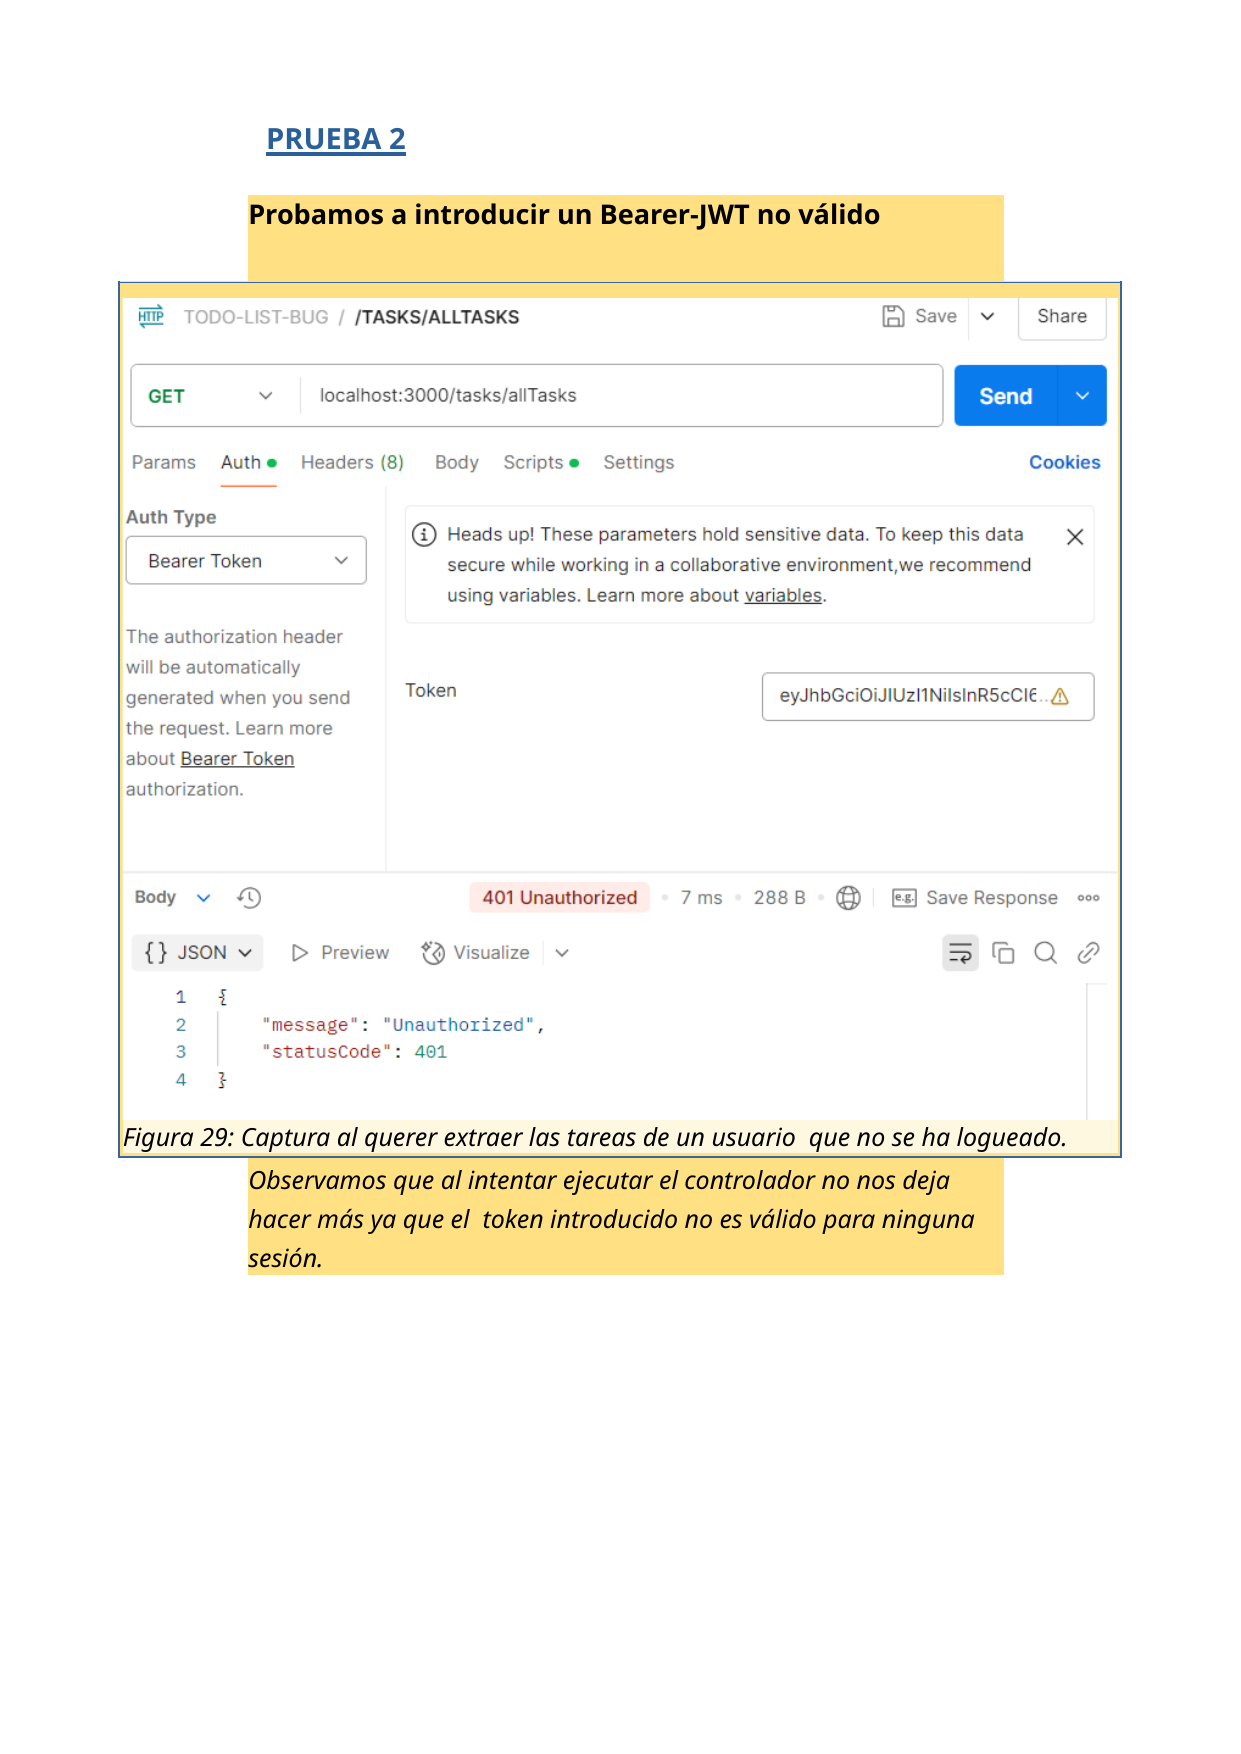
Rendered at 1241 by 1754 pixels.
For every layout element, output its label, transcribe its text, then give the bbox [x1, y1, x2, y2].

text Figura 29: Captura al querer extraer las tareas de un usuario que no se ha logueado. [123, 1120, 1118, 1153]
text [120, 267, 1120, 282]
text Probamos a introducir un Bearer-JWT no válido [248, 195, 1004, 232]
text Observamos que al intentar ejecutar el controlador no nos deja hacer más ya que el token introducido no es válido para ninguna sesión. [248, 1158, 1004, 1275]
text [120, 283, 1120, 1156]
picture [122, 298, 1118, 1120]
subtitle PRUEBA 2 [266, 118, 1033, 158]
